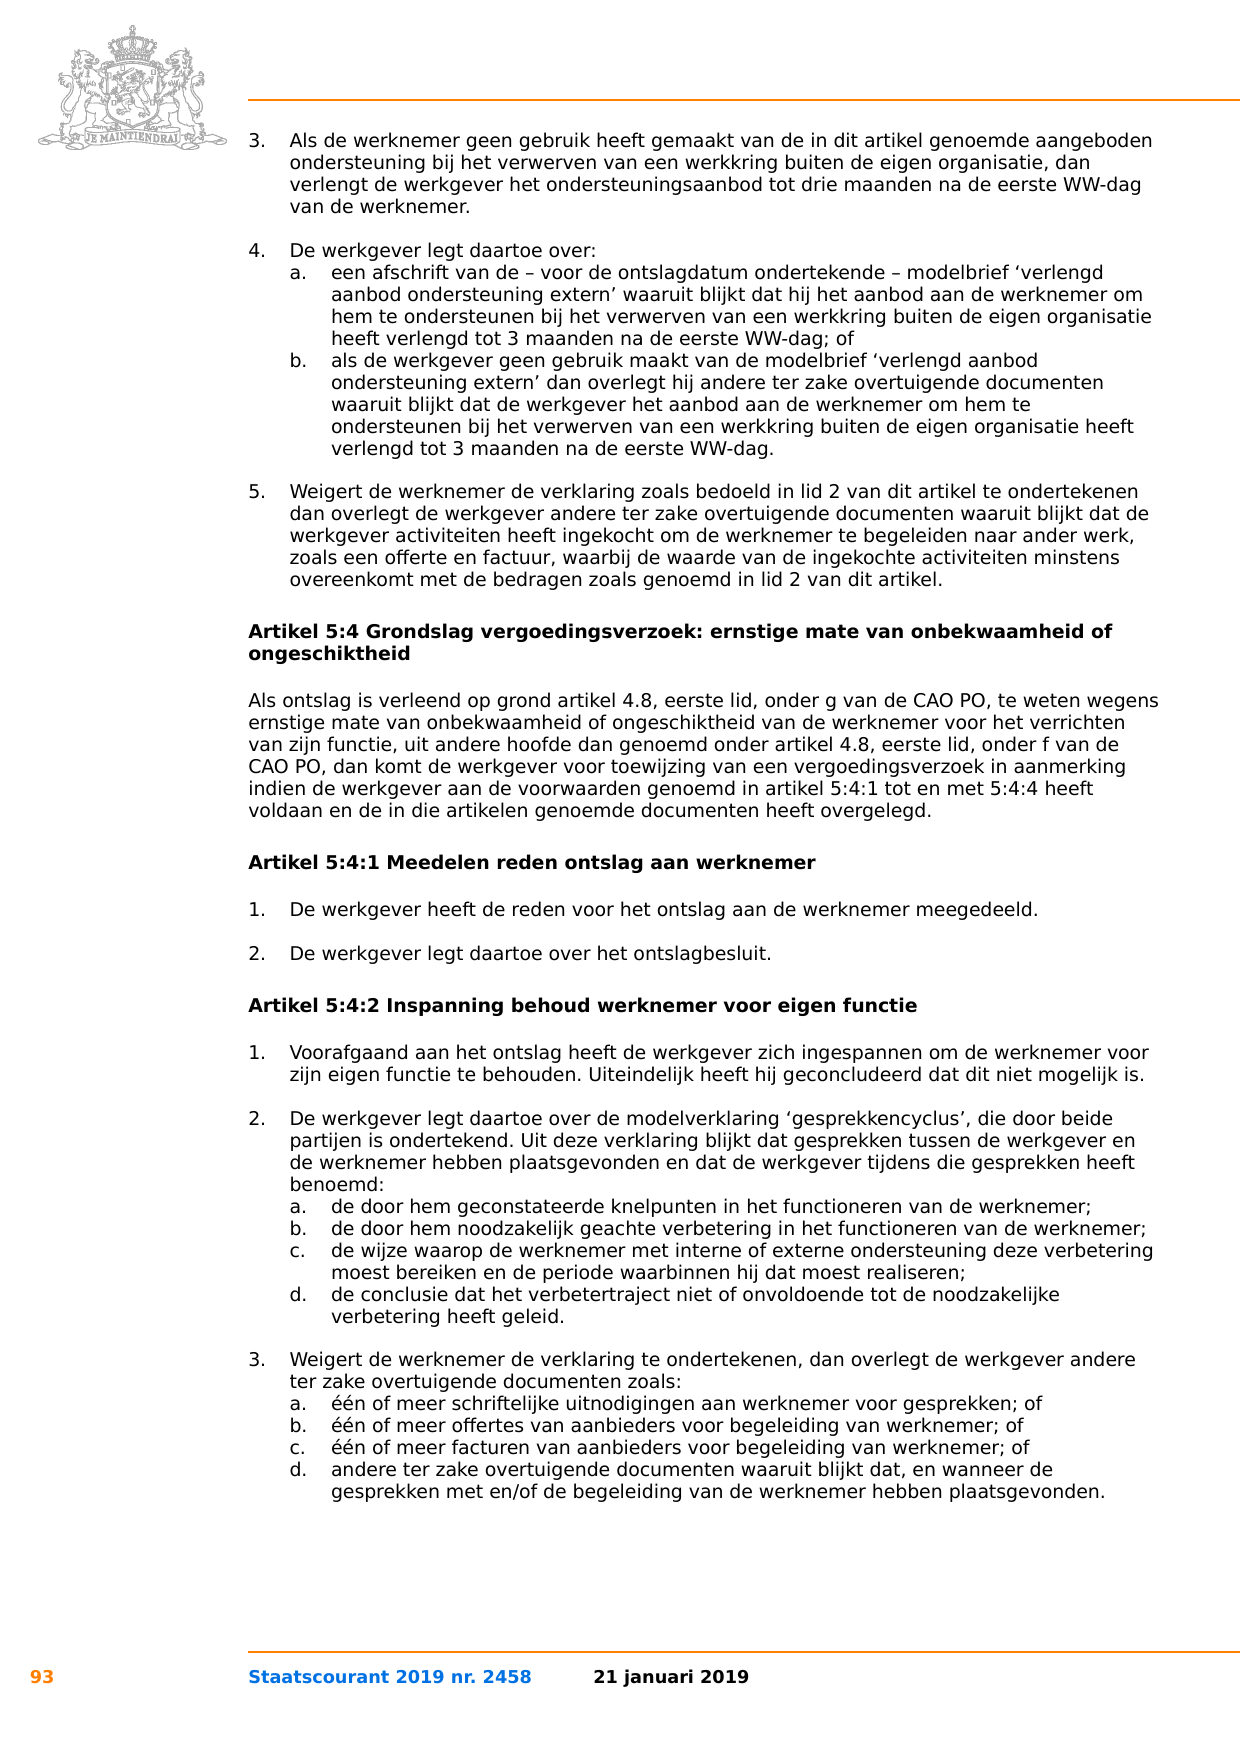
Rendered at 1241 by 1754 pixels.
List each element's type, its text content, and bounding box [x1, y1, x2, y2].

text 4. De werkgever legt daartoe over: [248, 240, 1163, 262]
text a. één of meer schriftelijke uitnodigingen aan werknemer voor gesprekken; of [289, 1393, 1163, 1415]
picture [38, 25, 227, 150]
text 3. Als de werknemer geen gebruik heeft gemaakt van de in dit artikel genoemde aangeboden ondersteuning bij het verwerven van een werkkring buiten de eigen organisatie, dan verlengt de werkgever het ondersteuningsaanbod tot drie maanden na de eerste WW-dag van de werknemer. [248, 130, 1163, 218]
text 3. Weigert de werknemer de verklaring te ondertekenen, dan overlegt de werkgever andere ter zake overtuigende documenten zoals: [248, 1349, 1163, 1393]
text c. één of meer facturen van aanbieders voor begeleiding van werknemer; of [289, 1437, 1163, 1459]
text a. de door hem geconstateerde knelpunten in het functioneren van de werknemer; [289, 1196, 1163, 1218]
text b. als de werkgever geen gebruik maakt van de modelbrief ‘verlengd aanbod ondersteuning extern’ dan overlegt hij andere ter zake overtuigende documenten waaruit blijkt dat de werkgever het aanbod aan de werknemer om hem te ondersteunen bij het verwerven van een werkkring buiten de eigen organisatie heeft verlengd tot 3 maanden na de eerste WW-dag. [289, 349, 1163, 459]
text Als ontslag is verleend op grond artikel 4.8, eerste lid, onder g van de CAO PO, te weten wegens ernstige mate van onbekwaamheid of ongeschiktheid van de werknemer voor het verrichten van zijn functie, uit andere hoofde dan genoemd onder artikel 4.8, eerste lid, onder f van de CAO PO, dan komt de werkgever voor toewijzing van een vergoedingsverzoek in aanmerking indien de werkgever aan de voorwaarden genoemd in artikel 5:4:1 tot en met 5:4:4 heeft voldaan en de in die artikelen genoemde documenten heeft overgelegd. [248, 690, 1163, 822]
text a. een afschrift van de – voor de ontslagdatum ondertekende – modelbrief ‘verlengd aanbod ondersteuning extern’ waaruit blijkt dat hij het aanbod aan de werknemer om hem te ondersteunen bij het verwerven van een werkkring buiten de eigen organisatie heeft verlengd tot 3 maanden na de eerste WW-dag; of [289, 262, 1163, 349]
text 2. De werkgever legt daartoe over het ontslagbesluit. [248, 943, 1163, 965]
text 2. De werkgever legt daartoe over de modelverklaring ‘gesprekkencyclus’, die door beide partijen is ondertekend. Uit deze verklaring blijkt dat gesprekken tussen de werkgever en de werknemer hebben plaatsgevonden en dat de werkgever tijdens die gesprekken heeft benoemd: [248, 1108, 1163, 1196]
text 1. De werkgever heeft de reden voor het ontslag aan de werknemer meegedeeld. [248, 899, 1163, 921]
subtitle Artikel 5:4:2 Inspanning behoud werknemer voor eigen functie [248, 995, 1163, 1017]
text 1. Voorafgaand aan het ontslag heeft de werkgever zich ingespannen om de werknemer voor zijn eigen functie te behouden. Uiteindelijk heeft hij geconcludeerd dat dit niet mogelijk is. [248, 1042, 1163, 1086]
text b. de door hem noodzakelijk geachte verbetering in het functioneren van de werknemer; [289, 1218, 1163, 1239]
text b. één of meer offertes van aanbieders voor begeleiding van werknemer; of [289, 1415, 1163, 1437]
subtitle Artikel 5:4:1 Meedelen reden ontslag aan werknemer [248, 852, 1163, 874]
subtitle Artikel 5:4 Grondslag vergoedingsverzoek: ernstige mate van onbekwaamheid of ongeschiktheid [248, 621, 1163, 665]
text c. de wijze waarop de werknemer met interne of externe ondersteuning deze verbetering moest bereiken en de periode waarbinnen hij dat moest realiseren; [289, 1239, 1163, 1283]
text 5. Weigert de werknemer de verklaring zoals bedoeld in lid 2 van dit artikel te ondertekenen dan overlegt de werkgever andere ter zake overtuigende documenten waaruit blijkt dat de werkgever activiteiten heeft ingekocht om de werknemer te begeleiden naar ander werk, zoals een offerte en factuur, waarbij de waarde van de ingekochte activiteiten minstens overeenkomt met de bedragen zoals genoemd in lid 2 van dit artikel. [248, 481, 1163, 591]
text d. andere ter zake overtuigende documenten waaruit blijkt dat, en wanneer de gesprekken met en/of de begeleiding van de werknemer hebben plaatsgevonden. [289, 1459, 1163, 1503]
text d. de conclusie dat het verbetertraject niet of onvoldoende tot de noodzakelijke verbetering heeft geleid. [289, 1283, 1163, 1327]
